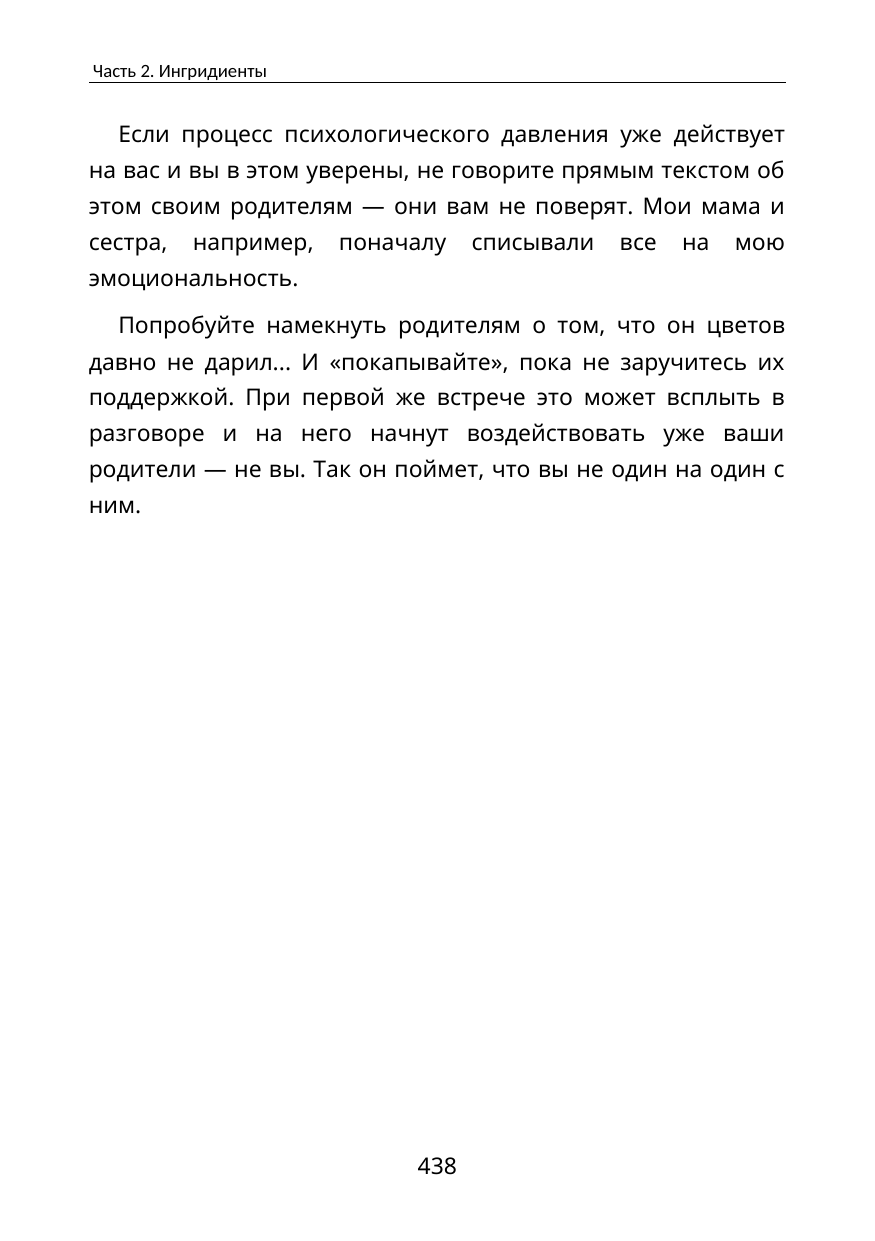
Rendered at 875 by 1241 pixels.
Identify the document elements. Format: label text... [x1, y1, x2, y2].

text Попробуйте намекнуть родителям о том, что он цветов давно не дарил... И «покапывайте», пока не заручитесь их поддержкой. При первой же встрече это может всплыть в разговоре и на него начнут воздействовать уже ваши родители — не вы. Так он поймет, что вы не один на один с ним. [88, 309, 786, 520]
text Если процесс психологического давления уже действует на вас и вы в этом уверены, не говорите прямым текстом об этом своим родителям — они вам не поверят. Мои мама и сестра, например, поначалу списывали все на мою эмоциональность. [88, 118, 786, 293]
